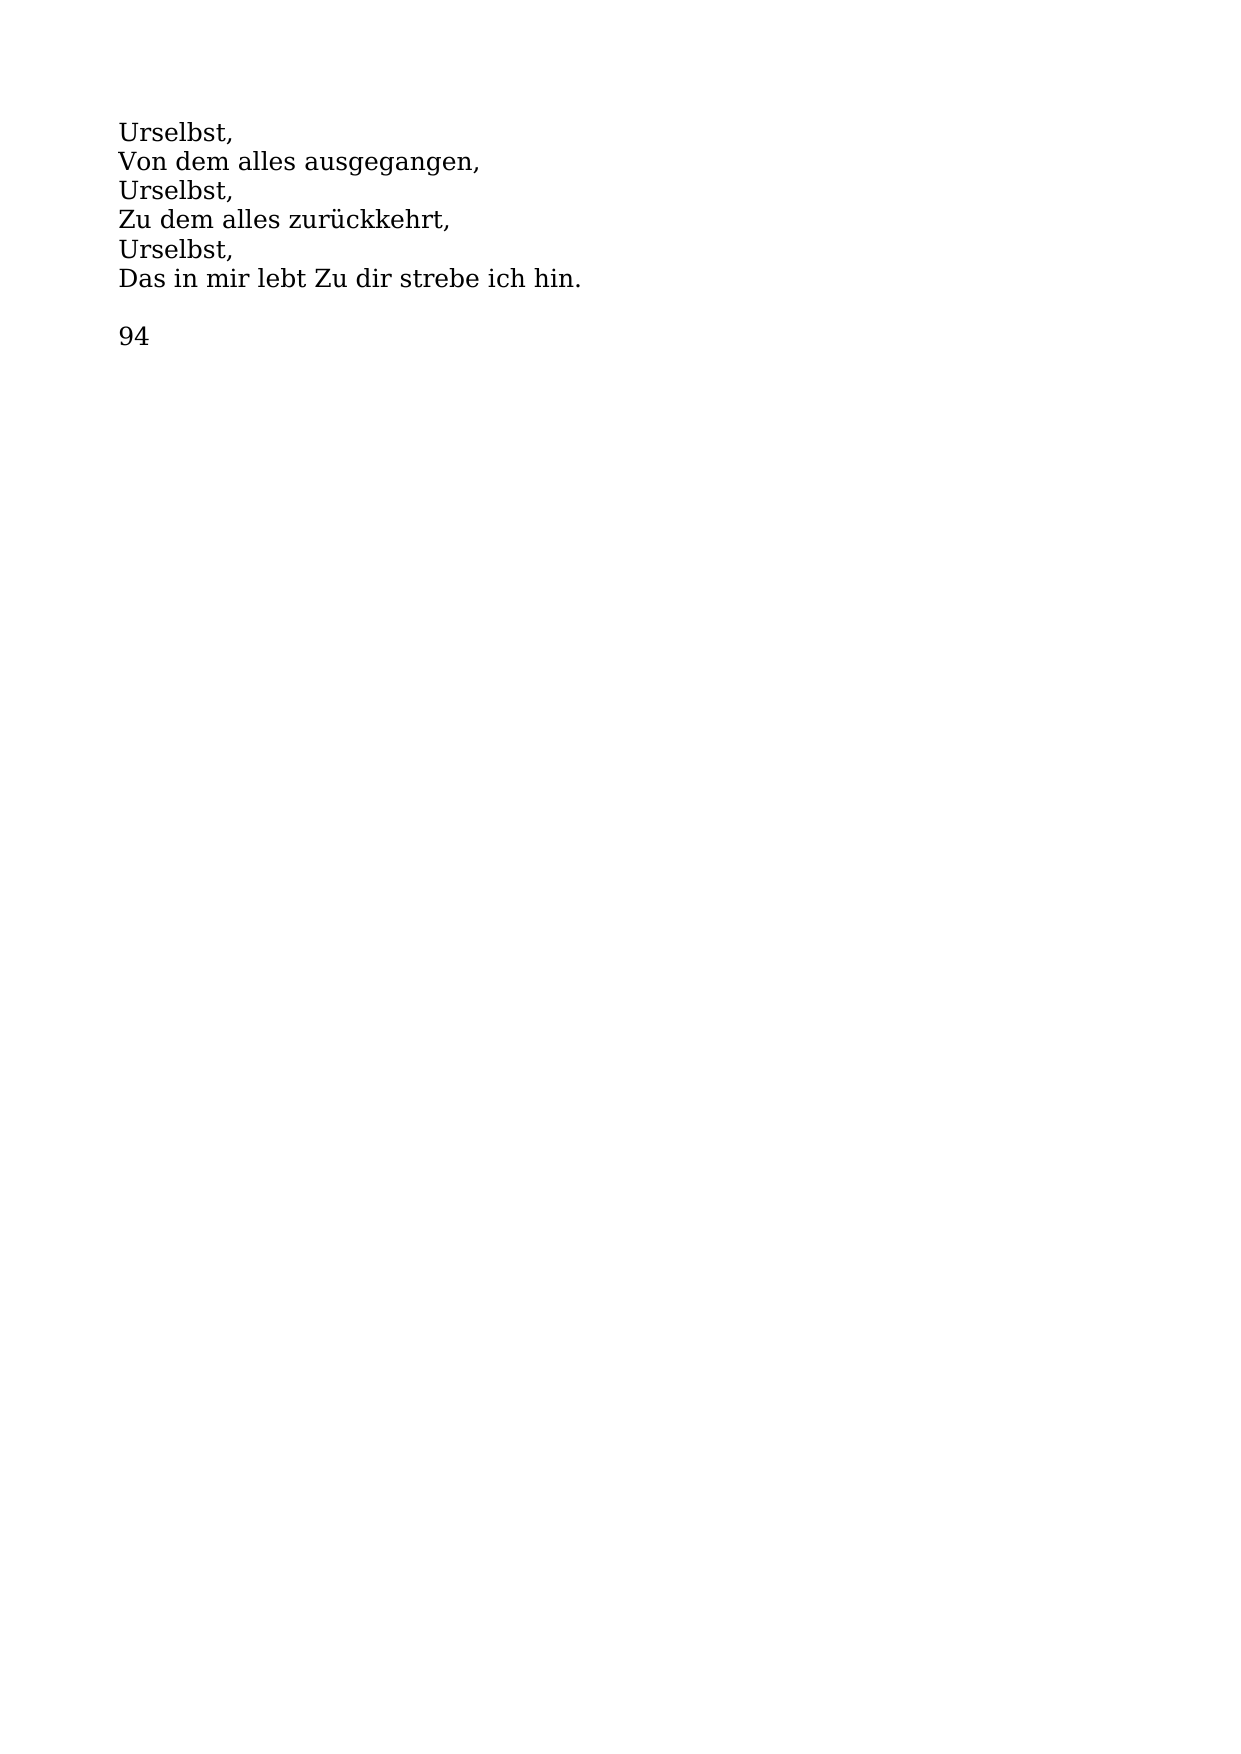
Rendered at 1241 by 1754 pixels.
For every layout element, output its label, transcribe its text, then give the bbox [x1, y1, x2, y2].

text Von dem alles ausgegangen, [118, 147, 1122, 176]
text Urselbst, [118, 235, 1122, 264]
text Das in mir lebt Zu dir strebe ich hin. [118, 264, 1122, 293]
text Zu dem alles zurückkehrt, [118, 206, 1122, 235]
text 94 [118, 322, 1122, 351]
text Urselbst, [118, 118, 1122, 147]
text Urselbst, [118, 176, 1122, 206]
